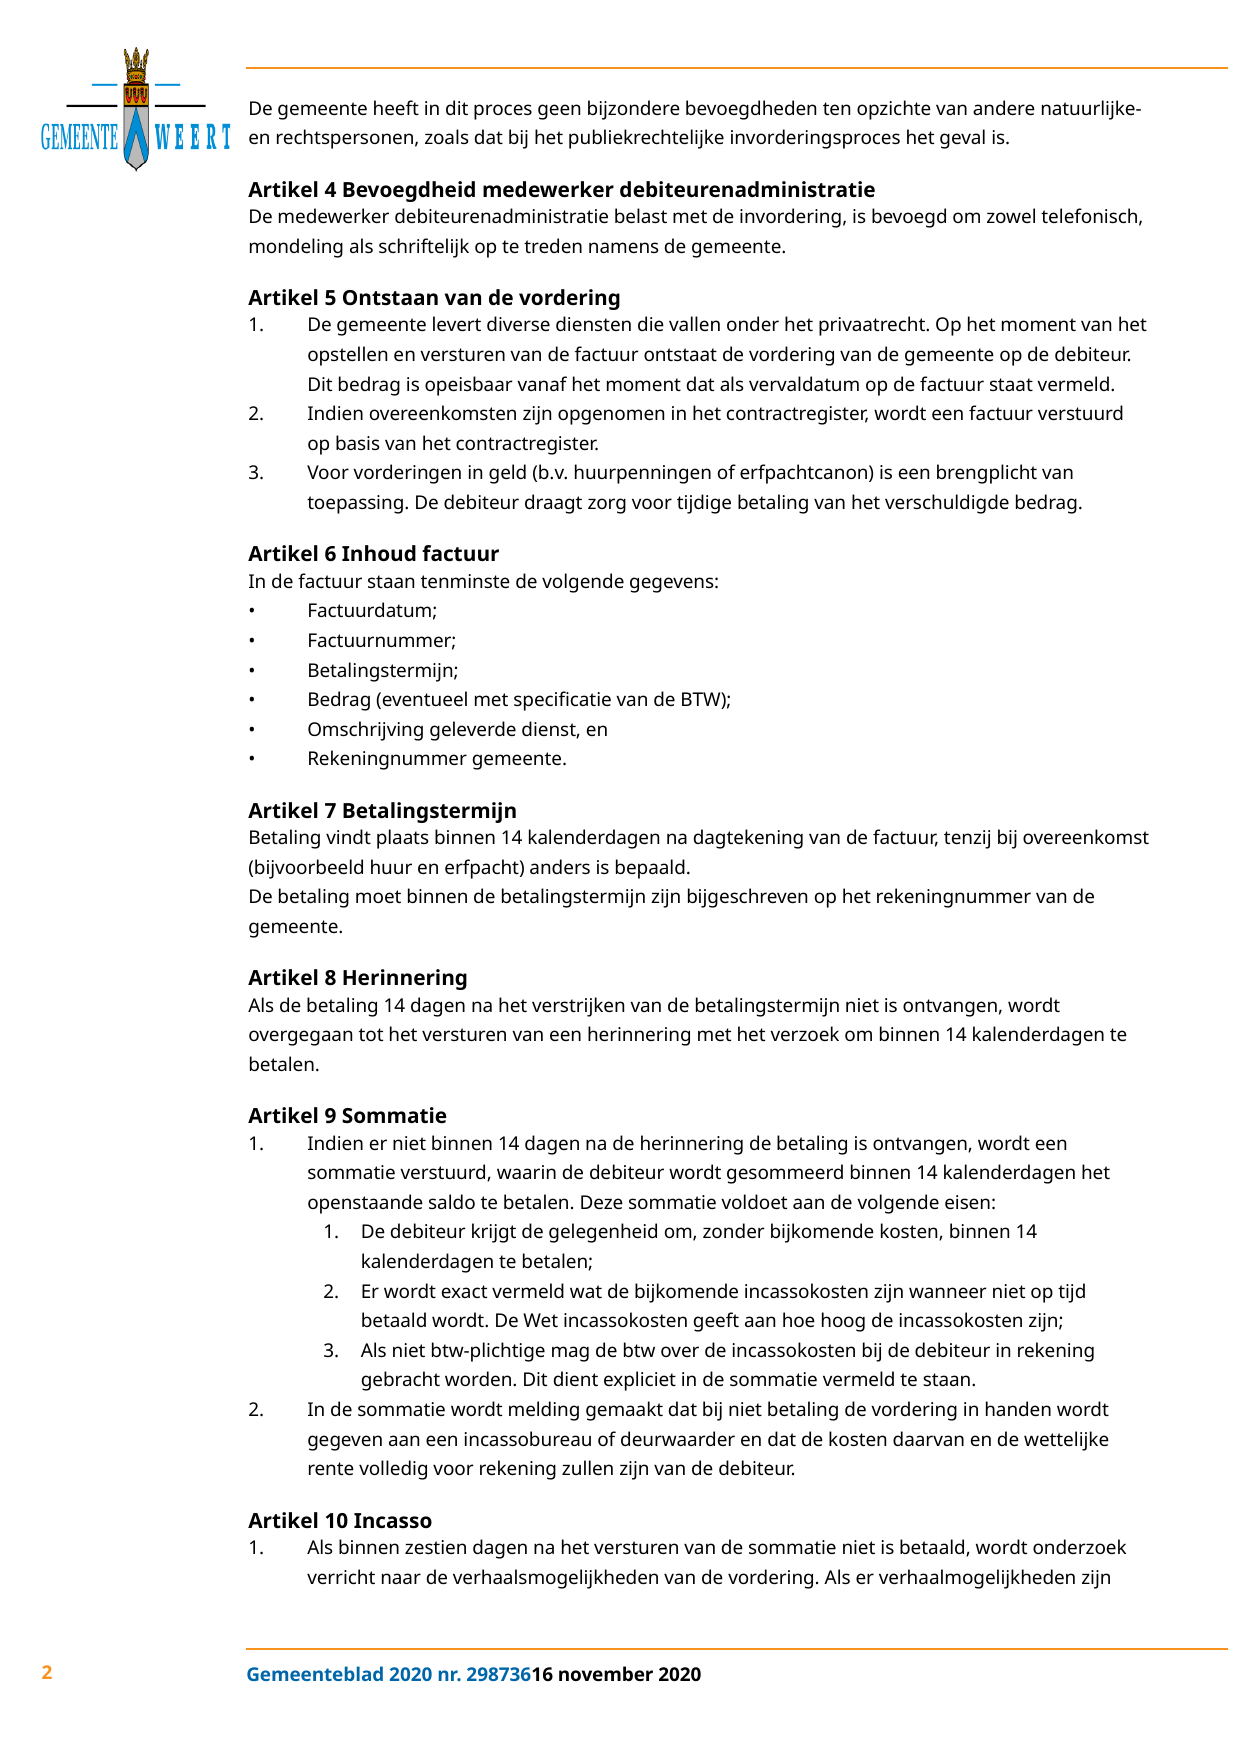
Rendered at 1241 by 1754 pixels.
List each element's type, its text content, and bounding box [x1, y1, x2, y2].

picture [41, 47, 231, 172]
list Als niet btw-plichtige mag de btw over de incassokosten bij de debiteur in rekening gebracht worden. Dit dient expliciet in de sommatie vermeld te staan. [323, 1337, 1152, 1392]
list Omschrijving geleverde dienst, en [248, 716, 1152, 742]
list Betalingstermijn; [248, 657, 1152, 682]
text De medewerker debiteurenadministratie belast met de invordering, is bevoegd om zowel telefonisch, mondeling als schriftelijk op te treden namens de gemeente. [248, 203, 1152, 258]
list In de sommatie wordt melding gemaakt dat bij niet betaling de vordering in handen wordt gegeven aan een incassobureau of deurwaarder en dat de kosten daarvan en de wettelijke rente volledig voor rekening zullen zijn van de debiteur. [248, 1396, 1152, 1481]
list Er wordt exact vermeld wat de bijkomende incassokosten zijn wanneer niet op tijd betaald wordt. De Wet incassokosten geeft aan hoe hoog de incassokosten zijn; [323, 1278, 1152, 1333]
list Voor vorderingen in geld (b.v. huurpenningen of erfpachtcanon) is een brengplicht van toepassing. De debiteur draagt zorg voor tijdige betaling van het verschuldigde bedrag. [248, 459, 1152, 515]
list Rekeningnummer gemeente. [248, 746, 1152, 771]
text Artikel 9 Sommatie [248, 1102, 1152, 1130]
text Als de betaling 14 dagen na het verstrijken van de betalingstermijn niet is ontvangen, wordt overgegaan tot het versturen van een herinnering met het verzoek om binnen 14 kalenderdagen te betalen. [248, 992, 1152, 1077]
list Factuurdatum; [248, 598, 1152, 623]
list Als binnen zestien dagen na het versturen van de sommatie niet is betaald, wordt onderzoek verricht naar de verhaalsmogelijkheden van de vordering. Als er verhaalmogelijkheden zijn [248, 1534, 1152, 1589]
list Indien er niet binnen 14 dagen na de herinnering de betaling is ontvangen, wordt een sommatie verstuurd, waarin de debiteur wordt gesommeerd binnen 14 kalenderdagen het openstaande saldo te betalen. Deze sommatie voldoet aan de volgende eisen: [248, 1130, 1152, 1215]
text Artikel 8 Herinnering [248, 963, 1152, 992]
list Indien overeenkomsten zijn opgenomen in het contractregister, wordt een factuur verstuurd op basis van het contractregister. [248, 400, 1152, 456]
text De betaling moet binnen de betalingstermijn zijn bijgeschreven op het rekeningnummer van de gemeente. [248, 883, 1152, 939]
list Factuurnummer; [248, 627, 1152, 653]
text Artikel 7 Betalingstermijn [248, 796, 1152, 824]
text Artikel 4 Bevoegdheid medewerker debiteurenadministratie [248, 175, 1152, 203]
text Artikel 10 Incasso [248, 1506, 1152, 1534]
list Bedrag (eventueel met specificatie van de BTW); [248, 686, 1152, 712]
list De debiteur krijgt de gelegenheid om, zonder bijkomende kosten, binnen 14 kalenderdagen te betalen; [323, 1219, 1152, 1274]
text Artikel 6 Inhoud factuur [248, 539, 1152, 568]
text Betaling vindt plaats binnen 14 kalenderdagen na dagtekening van de factuur, tenzij bij overeenkomst (bijvoorbeeld huur en erfpacht) anders is bepaald. [248, 824, 1152, 880]
text Artikel 5 Ontstaan van de vordering [248, 283, 1152, 312]
list De gemeente levert diverse diensten die vallen onder het privaatrecht. Op het moment van het opstellen en versturen van de factuur ontstaat de vordering van de gemeente op de debiteur. Dit bedrag is opeisbaar vanaf het moment dat als vervaldatum op de factuur staat vermeld. [248, 312, 1152, 397]
text De gemeente heeft in dit proces geen bijzondere bevoegdheden ten opzichte van andere natuurlijke- en rechtspersonen, zoals dat bij het publiekrechtelijke invorderingsproces het geval is. [248, 95, 1152, 150]
text In de factuur staan tenminste de volgende gegevens: [248, 568, 1152, 594]
